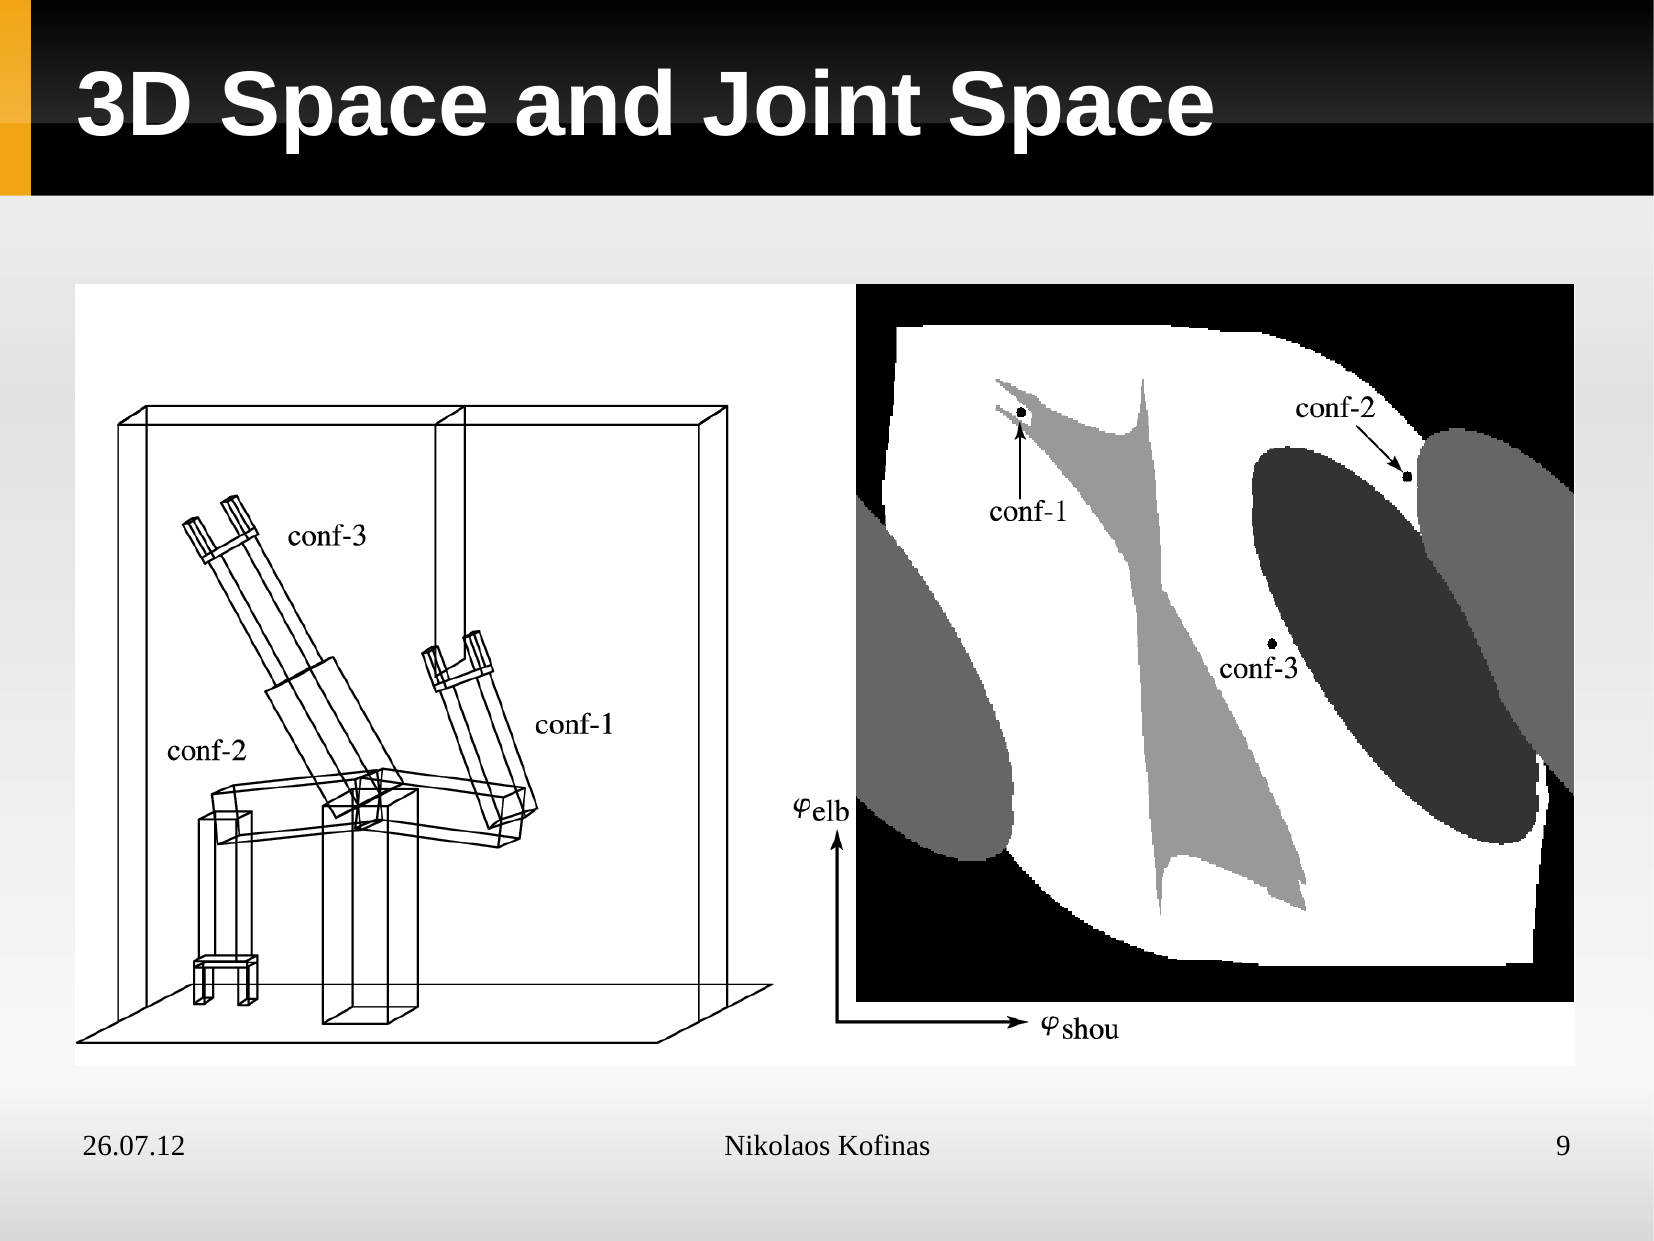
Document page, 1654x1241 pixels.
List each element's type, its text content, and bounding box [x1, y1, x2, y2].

picture [0, 0, 1654, 1241]
title 3D Space and Joint Space [76, 0, 1654, 208]
